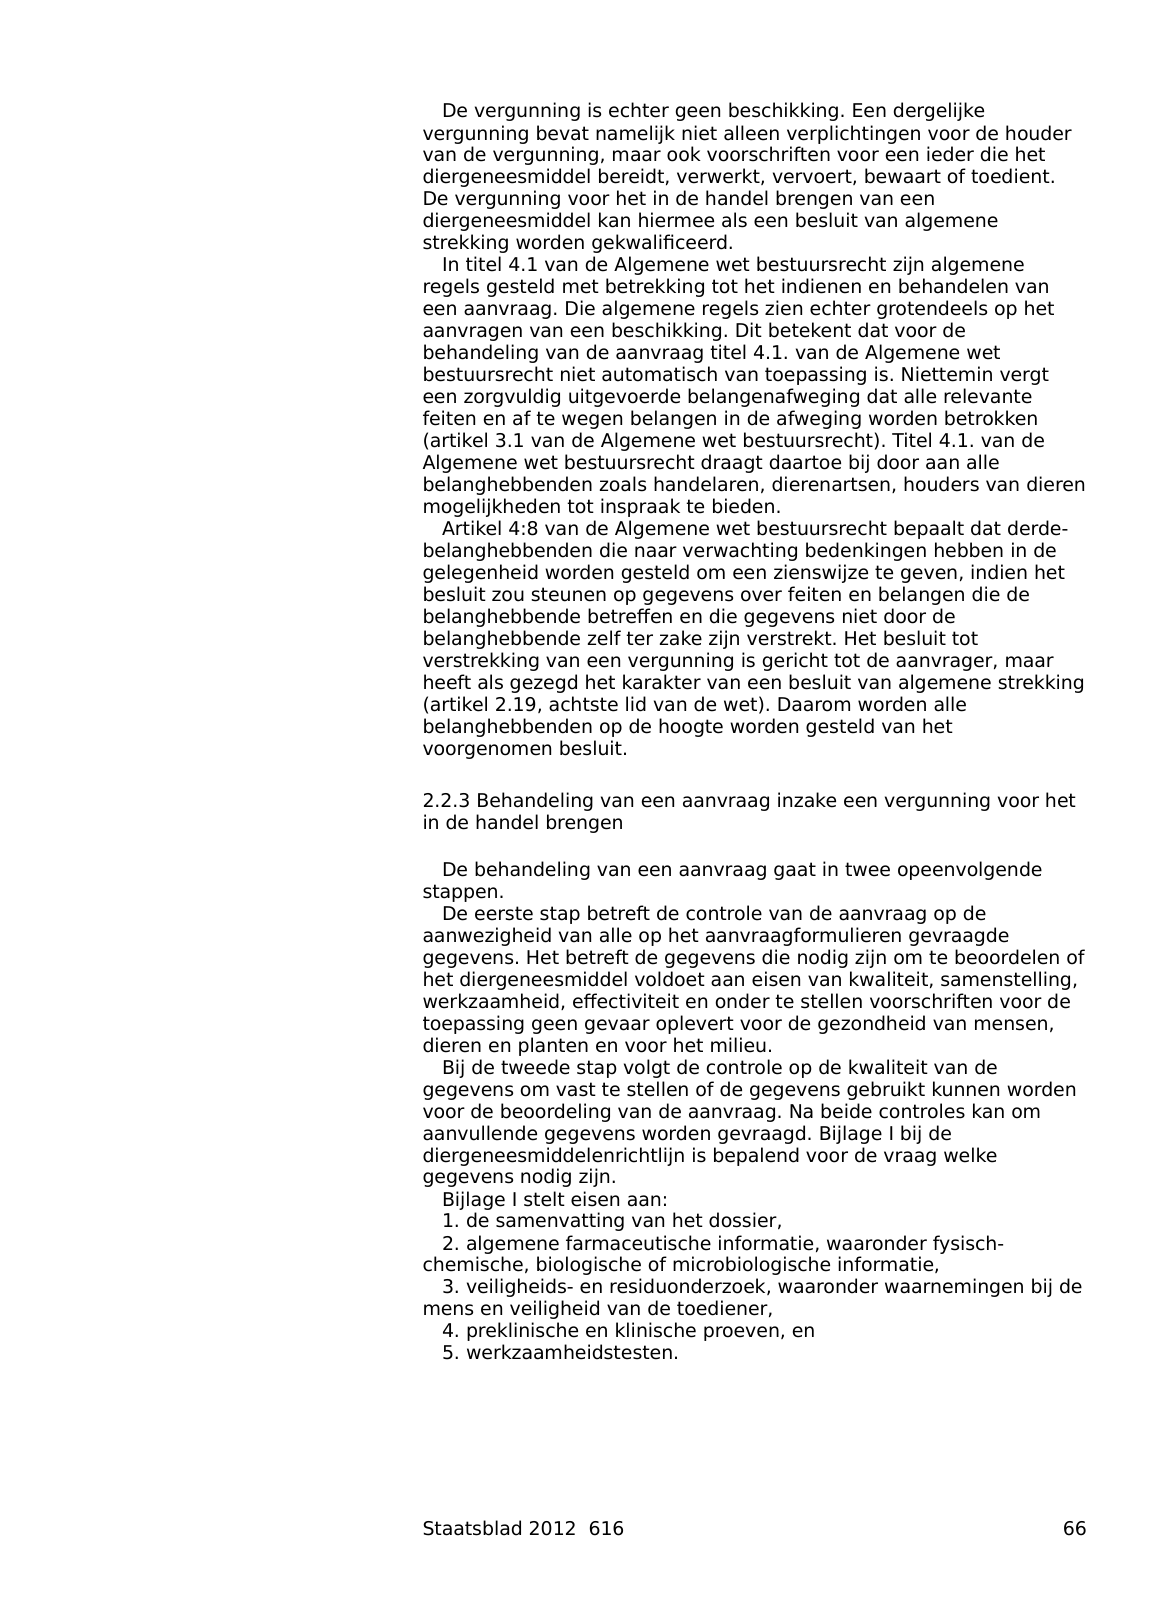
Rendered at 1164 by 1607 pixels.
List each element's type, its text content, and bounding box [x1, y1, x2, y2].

text Artikel 4:8 van de Algemene wet bestuursrecht bepaalt dat derde-belanghebbenden die naar verwachting bedenkingen hebben in de gelegenheid worden gesteld om een zienswijze te geven, indien het besluit zou steunen op gegevens over feiten en belangen die de belanghebbende betreffen en die gegevens niet door de belanghebbende zelf ter zake zijn verstrekt. Het besluit tot verstrekking van een vergunning is gericht tot de aanvrager, maar heeft als gezegd het karakter van een besluit van algemene strekking (artikel 2.19, achtste lid van de wet). Daarom worden alle belanghebbenden op de hoogte worden gesteld van het voorgenomen besluit. [422, 518, 1087, 760]
text Bijlage I stelt eisen aan: [422, 1188, 1087, 1210]
subtitle 2.2.3 Behandeling van een aanvraag inzake een vergunning voor het in de handel brengen [422, 790, 1087, 834]
text 5. werkzaamheidstesten. [422, 1342, 1087, 1364]
text De eerste stap betreft de controle van de aanvraag op de aanwezigheid van alle op het aanvraagformulieren gevraagde gegevens. Het betreft de gegevens die nodig zijn om te beoordelen of het diergeneesmiddel voldoet aan eisen van kwaliteit, samenstelling, werkzaamheid, effectiviteit en onder te stellen voorschriften voor de toepassing geen gevaar oplevert voor de gezondheid van mensen, dieren en planten en voor het milieu. [422, 903, 1087, 1057]
text 2. algemene farmaceutische informatie, waaronder fysisch-chemische, biologische of microbiologische informatie, [422, 1232, 1087, 1276]
text Bij de tweede stap volgt de controle op de kwaliteit van de gegevens om vast te stellen of de gegevens gebruikt kunnen worden voor de beoordeling van de aanvraag. Na beide controles kan om aanvullende gegevens worden gevraagd. Bijlage I bij de diergeneesmiddelenrichtlijn is bepalend voor de vraag welke gegevens nodig zijn. [422, 1057, 1087, 1188]
text 4. preklinische en klinische proeven, en [422, 1320, 1087, 1342]
text De vergunning is echter geen beschikking. Een dergelijke vergunning bevat namelijk niet alleen verplichtingen voor de houder van de vergunning, maar ook voorschriften voor een ieder die het diergeneesmiddel bereidt, verwerkt, vervoert, bewaart of toedient. De vergunning voor het in de handel brengen van een diergeneesmiddel kan hiermee als een besluit van algemene strekking worden gekwalificeerd. [422, 100, 1087, 254]
text In titel 4.1 van de Algemene wet bestuursrecht zijn algemene regels gesteld met betrekking tot het indienen en behandelen van een aanvraag. Die algemene regels zien echter grotendeels op het aanvragen van een beschikking. Dit betekent dat voor de behandeling van de aanvraag titel 4.1. van de Algemene wet bestuursrecht niet automatisch van toepassing is. Niettemin vergt een zorgvuldig uitgevoerde belangenafweging dat alle relevante feiten en af te wegen belangen in de afweging worden betrokken (artikel 3.1 van de Algemene wet bestuursrecht). Titel 4.1. van de Algemene wet bestuursrecht draagt daartoe bij door aan alle belanghebbenden zoals handelaren, dierenartsen, houders van dieren mogelijkheden tot inspraak te bieden. [422, 254, 1087, 518]
text 3. veiligheids- en residuonderzoek, waaronder waarnemingen bij de mens en veiligheid van de toediener, [422, 1276, 1087, 1320]
text De behandeling van een aanvraag gaat in twee opeenvolgende stappen. [422, 859, 1087, 903]
text 1. de samenvatting van het dossier, [422, 1210, 1087, 1232]
